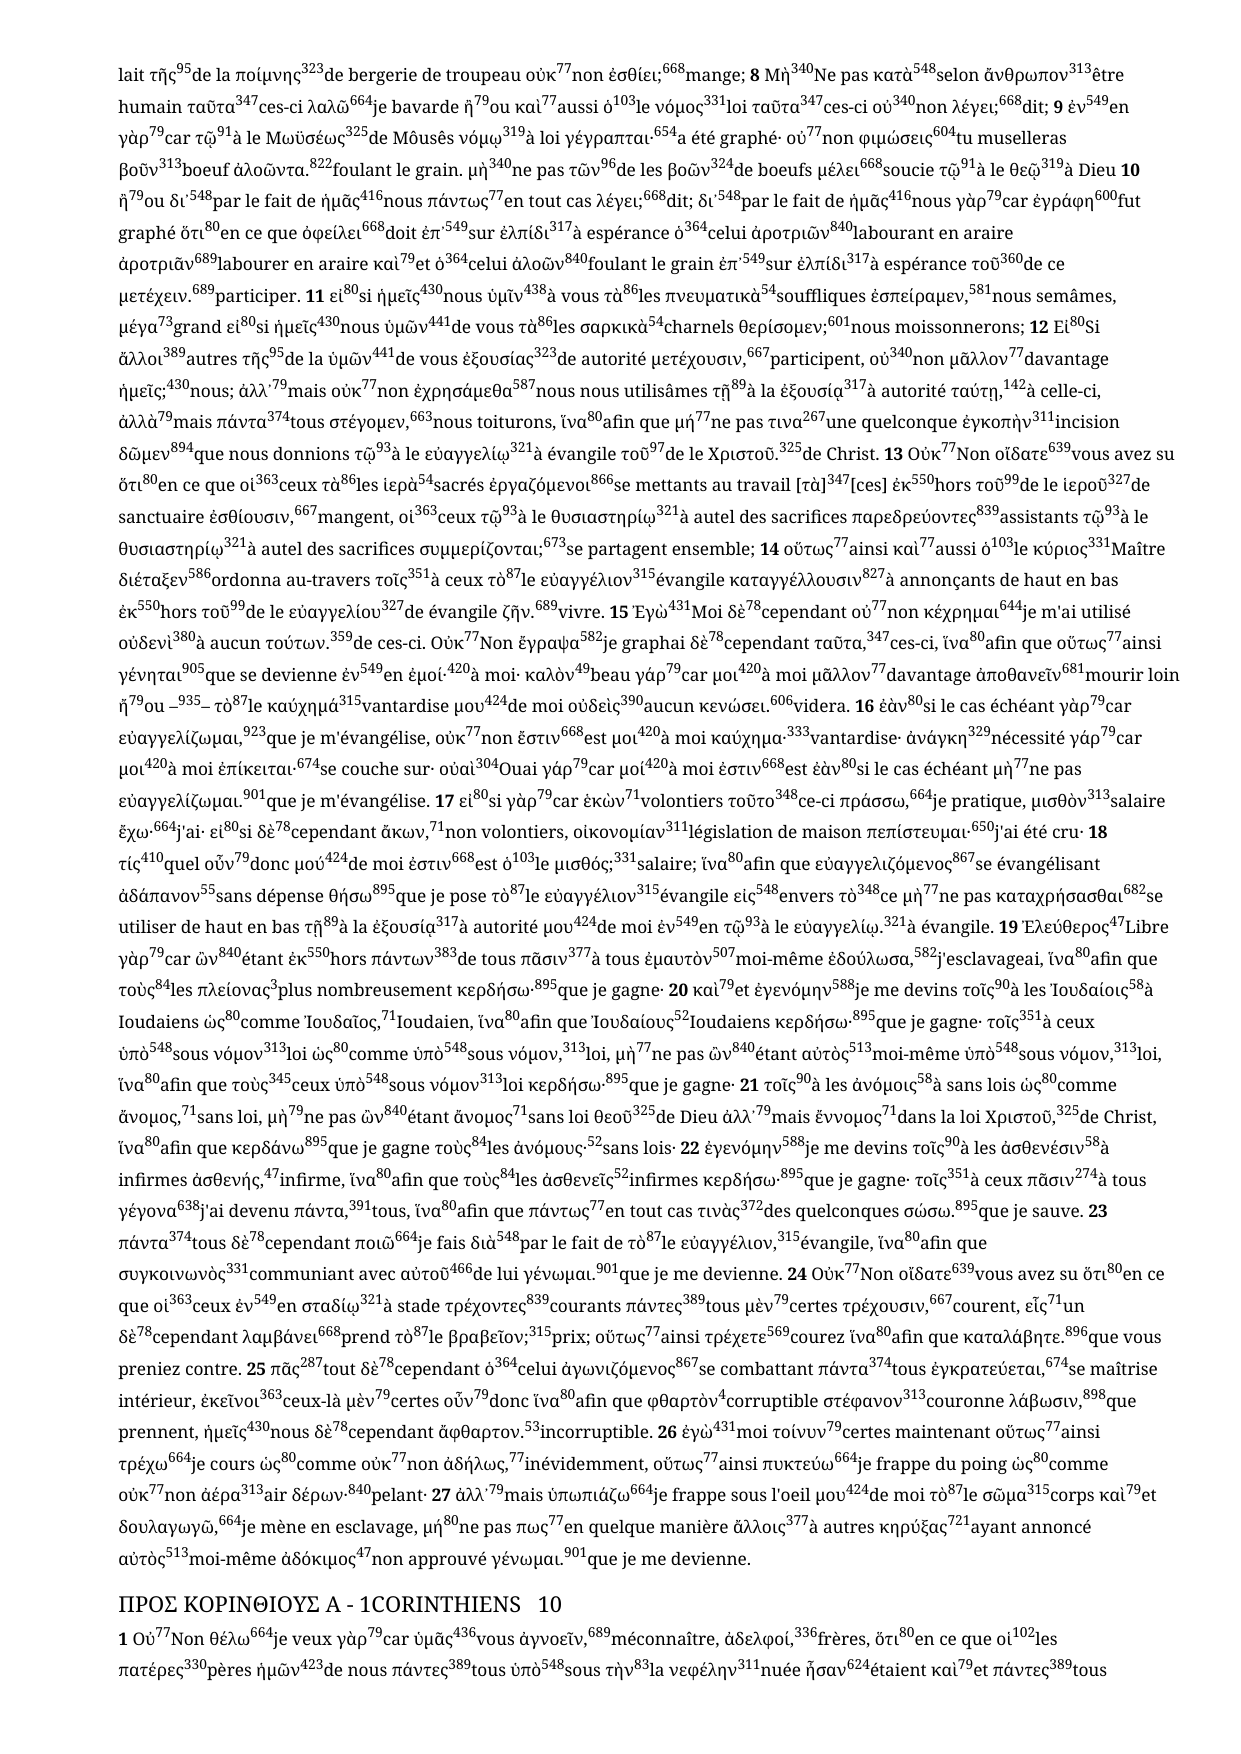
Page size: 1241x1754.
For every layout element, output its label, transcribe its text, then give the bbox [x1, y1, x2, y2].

text ΠΡΟΣ ΚΟΡΙΝΘΙΟΥΣ Α - 1CORINTHIENS 10 [118, 1589, 1181, 1618]
text 1 Οὐκ340Non εἰμὶ664je suis ἐλεύθερος;47libre; οὐκ340non εἰμὶ664je suis ἀπόστολος;331envoyé; οὐχὶ340non pas Ἰησοῦν313Iésous τὸν85le κύριον313Maître ἡμῶν423de nous ἑόρακα;638j'ai vu; οὐ340non τὸ105le ἔργον333travail μου424de moi ὑμεῖς447vous ἐστε665vous êtes ἐν549en κυρίῳ;319à Maître; 2 εἰ80si ἄλλοις377à autres οὐκ77non εἰμὶ664je suis ἀπόστολος,331envoyé, ἀλλά79mais γε340du moins ὑμῖν438à vous εἰμι·664je suis· ἡ101la γὰρ79car σφραγίς329sceau μου424de moi τῆς95de la ἀποστολῆς323de envoi ὑμεῖς447vous ἐστε665vous êtes ἐν549en κυρίῳ.319à Maître. 3 Ἡ101La ἐμὴ229mienne ἀπολογία329apologie τοῖς351à ceux ἐμὲ417moi ἀνακρίνουσίν827à jugeants de bas en haut ἐστιν668est αὕτη.362celle-ci. 4 μὴ340ne pas οὐκ77non ἔχομεν663nous avons ἐξουσίαν311autorité φαγεῖν681manger καὶ79et πεῖν;681boire; 5 μὴ340ne pas οὐκ77non ἔχομεν663nous avons ἐξουσίαν311autorité ἀδελφὴν311soeur γυναῖκα311femme περιάγειν689mener autour ὡς80comme καὶ77aussi οἱ102les λοιποὶ131restants ἀπόστολοι330envoyés καὶ79et οἱ102les ἀδελφοὶ330frères τοῦ97de le κυρίου325de Maître καὶ79et Κηφᾶς;331Képhas; 6 ἢ79ou μόνος132seul ἐγὼ431moi καὶ79et Βαρναβᾶς331Bar-Nabas οὐκ340non ἔχομεν663nous avons ἐξουσίαν311autorité μὴ77ne pas ἐργάζεσθαι;690se mettre au travail; 7 Τίς410Quel στρατεύεται674se guerroie en soldat ἰδίοις122à en propres ὀψωνίοις320à gages ποτέ;77à un moment; τίς410quel φυτεύει668plante ἀμπελῶνα313vignoble καὶ79et τὸν85le καρπὸν313fruit αὐτοῦ464de lui οὐκ77non ἐσθίει;668mange; ἢ79ou τίς410quel ποιμαίνει668berge ποίμνην311bergerie de troupeau καὶ79et ἐκ550hors τοῦ99de le γάλακτος327de lait τῆς95de la ποίμνης323de bergerie de troupeau οὐκ77non ἐσθίει;668mange; 8 Μὴ340Ne pas κατὰ548selon ἄνθρωπον313être humain ταῦτα347ces-ci λαλῶ664je bavarde ἢ79ou καὶ77aussi ὁ103le νόμος331loi ταῦτα347ces-ci οὐ340non λέγει;668dit; 9 ἐν549en γὰρ79car τῷ91à le Μωϋσέως325de Môusês νόμῳ319à loi γέγραπται·654a été graphé· οὐ77non φιμώσεις604tu muselleras βοῦν313boeuf ἀλοῶντα.822foulant le grain. μὴ340ne pas τῶν96de les βοῶν324de boeufs μέλει668soucie τῷ91à le θεῷ319à Dieu 10 ἢ79ou δι᾽548par le fait de ἡμᾶς416nous πάντως77en tout cas λέγει;668dit; δι᾽548par le fait de ἡμᾶς416nous γὰρ79car ἐγράφη600fut graphé ὅτι80en ce que ὀφείλει668doit ἐπ᾽549sur ἐλπίδι317à espérance ὁ364celui ἀροτριῶν840labourant en araire ἀροτριᾶν689labourer en araire καὶ79et ὁ364celui ἀλοῶν840foulant le grain ἐπ᾽549sur ἐλπίδι317à espérance τοῦ360de ce μετέχειν.689participer. 11 εἰ80si ἡμεῖς430nous ὑμῖν438à vous τὰ86les πνευματικὰ54souffliques ἐσπείραμεν,581nous semâmes, μέγα73grand εἰ80si ἡμεῖς430nous ὑμῶν441de vous τὰ86les σαρκικὰ54charnels θερίσομεν;601nous moissonnerons; 12 Εἰ80Si ἄλλοι389autres τῆς95de la ὑμῶν441de vous ἐξουσίας323de autorité μετέχουσιν,667participent, οὐ340non μᾶλλον77davantage ἡμεῖς;430nous; ἀλλ᾽79mais οὐκ77non ἐχρησάμεθα587nous nous utilisâmes τῇ89à la ἐξουσίᾳ317à autorité ταύτῃ,142à celle-ci, ἀλλὰ79mais πάντα374tous στέγομεν,663nous toiturons, ἵνα80afin que μή77ne pas τινα267une quelconque ἐγκοπὴν311incision δῶμεν894que nous donnions τῷ93à le εὐαγγελίῳ321à évangile τοῦ97de le Χριστοῦ.325de Christ. 13 Οὐκ77Non οἴδατε639vous avez su ὅτι80en ce que οἱ363ceux τὰ86les ἱερὰ54sacrés ἐργαζόμενοι866se mettants au travail [τὰ]347[ces] ἐκ550hors τοῦ99de le ἱεροῦ327de sanctuaire ἐσθίουσιν,667mangent, οἱ363ceux τῷ93à le θυσιαστηρίῳ321à autel des sacrifices παρεδρεύοντες839assistants τῷ93à le θυσιαστηρίῳ321à autel des sacrifices συμμερίζονται;673se partagent ensemble; 14 οὕτως77ainsi καὶ77aussi ὁ103le κύριος331Maître διέταξεν586ordonna au-travers τοῖς351à ceux τὸ87le εὐαγγέλιον315évangile καταγγέλλουσιν827à annonçants de haut en bas ἐκ550hors τοῦ99de le εὐαγγελίου327de évangile ζῆν.689vivre. 15 Ἐγὼ431Moi δὲ78cependant οὐ77non κέχρημαι644je m'ai utilisé οὐδενὶ380à aucun τούτων.359de ces-ci. Οὐκ77Non ἔγραψα582je graphai δὲ78cependant ταῦτα,347ces-ci, ἵνα80afin que οὕτως77ainsi γένηται905que se devienne ἐν549en ἐμοί·420à moi· καλὸν49beau γάρ79car μοι420à moi μᾶλλον77davantage ἀποθανεῖν681mourir loin ἤ79ou –935– τὸ87le καύχημά315vantardise μου424de moi οὐδεὶς390aucun κενώσει.606videra. 16 ἐὰν80si le cas échéant γὰρ79car εὐαγγελίζωμαι,923que je m'évangélise, οὐκ77non ἔστιν668est μοι420à moi καύχημα·333vantardise· ἀνάγκη329nécessité γάρ79car μοι420à moi ἐπίκειται·674se couche sur· οὐαὶ304Ouai γάρ79car μοί420à moi ἐστιν668est ἐὰν80si le cas échéant μὴ77ne pas εὐαγγελίζωμαι.901que je m'évangélise. 17 εἰ80si γὰρ79car ἑκὼν71volontiers τοῦτο348ce-ci πράσσω,664je pratique, μισθὸν313salaire ἔχω·664j'ai· εἰ80si δὲ78cependant ἄκων,71non volontiers, οἰκονομίαν311législation de maison πεπίστευμαι·650j'ai été cru· 18 τίς410quel οὖν79donc μού424de moi ἐστιν668est ὁ103le μισθός;331salaire; ἵνα80afin que εὐαγγελιζόμενος867se évangélisant ἀδάπανον55sans dépense θήσω895que je pose τὸ87le εὐαγγέλιον315évangile εἰς548envers τὸ348ce μὴ77ne pas καταχρήσασθαι682se utiliser de haut en bas τῇ89à la ἐξουσίᾳ317à autorité μου424de moi ἐν549en τῷ93à le εὐαγγελίῳ.321à évangile. 19 Ἐλεύθερος47Libre γὰρ79car ὢν840étant ἐκ550hors πάντων383de tous πᾶσιν377à tous ἐμαυτὸν507moi-même ἐδούλωσα,582j'esclavageai, ἵνα80afin que τοὺς84les πλείονας3plus nombreusement κερδήσω·895que je gagne· 20 καὶ79et ἐγενόμην588je me devins τοῖς90à les Ἰουδαίοις58à Ioudaiens ὡς80comme Ἰουδαῖος,71Ioudaien, ἵνα80afin que Ἰουδαίους52Ioudaiens κερδήσω·895que je gagne· τοῖς351à ceux ὑπὸ548sous νόμον313loi ὡς80comme ὑπὸ548sous νόμον,313loi, μὴ77ne pas ὢν840étant αὐτὸς513moi-même ὑπὸ548sous νόμον,313loi, ἵνα80afin que τοὺς345ceux ὑπὸ548sous νόμον313loi κερδήσω·895que je gagne· 21 τοῖς90à les ἀνόμοις58à sans lois ὡς80comme ἄνομος,71sans loi, μὴ79ne pas ὢν840étant ἄνομος71sans loi θεοῦ325de Dieu ἀλλ᾽79mais ἔννομος71dans la loi Χριστοῦ,325de Christ, ἵνα80afin que κερδάνω895que je gagne τοὺς84les ἀνόμους·52sans lois· 22 ἐγενόμην588je me devins τοῖς90à les ἀσθενέσιν58à infirmes ἀσθενής,47infirme, ἵνα80afin que τοὺς84les ἀσθενεῖς52infirmes κερδήσω·895que je gagne· τοῖς351à ceux πᾶσιν274à tous γέγονα638j'ai devenu πάντα,391tous, ἵνα80afin que πάντως77en tout cas τινὰς372des quelconques σώσω.895que je sauve. 23 πάντα374tous δὲ78cependant ποιῶ664je fais διὰ548par le fait de τὸ87le εὐαγγέλιον,315évangile, ἵνα80afin que συγκοινωνὸς331communiant avec αὐτοῦ466de lui γένωμαι.901que je me devienne. 24 Οὐκ77Non οἴδατε639vous avez su ὅτι80en ce que οἱ363ceux ἐν549en σταδίῳ321à stade τρέχοντες839courants πάντες389tous μὲν79certes τρέχουσιν,667courent, εἷς71un δὲ78cependant λαμβάνει668prend τὸ87le βραβεῖον;315prix; οὕτως77ainsi τρέχετε569courez ἵνα80afin que καταλάβητε.896que vous preniez contre. 25 πᾶς287tout δὲ78cependant ὁ364celui ἀγωνιζόμενος867se combattant πάντα374tous ἐγκρατεύεται,674se maîtrise intérieur, ἐκεῖνοι363ceux-là μὲν79certes οὖν79donc ἵνα80afin que φθαρτὸν4corruptible στέφανον313couronne λάβωσιν,898que prennent, ἡμεῖς430nous δὲ78cependant ἄφθαρτον.53incorruptible. 26 ἐγὼ431moi τοίνυν79certes maintenant οὕτως77ainsi τρέχω664je cours ὡς80comme οὐκ77non ἀδήλως,77inévidemment, οὕτως77ainsi πυκτεύω664je frappe du poing ὡς80comme οὐκ77non ἀέρα313air δέρων·840pelant· 27 ἀλλ᾽79mais ὑπωπιάζω664je frappe sous l'oeil μου424de moi τὸ87le σῶμα315corps καὶ79et δουλαγωγῶ,664je mène en esclavage, μή80ne pas πως77en quelque manière ἄλλοις377à autres κηρύξας721ayant annoncé αὐτὸς513moi-même ἀδόκιμος47non approuvé γένωμαι.901que je me devienne. [118, 59, 1181, 1570]
